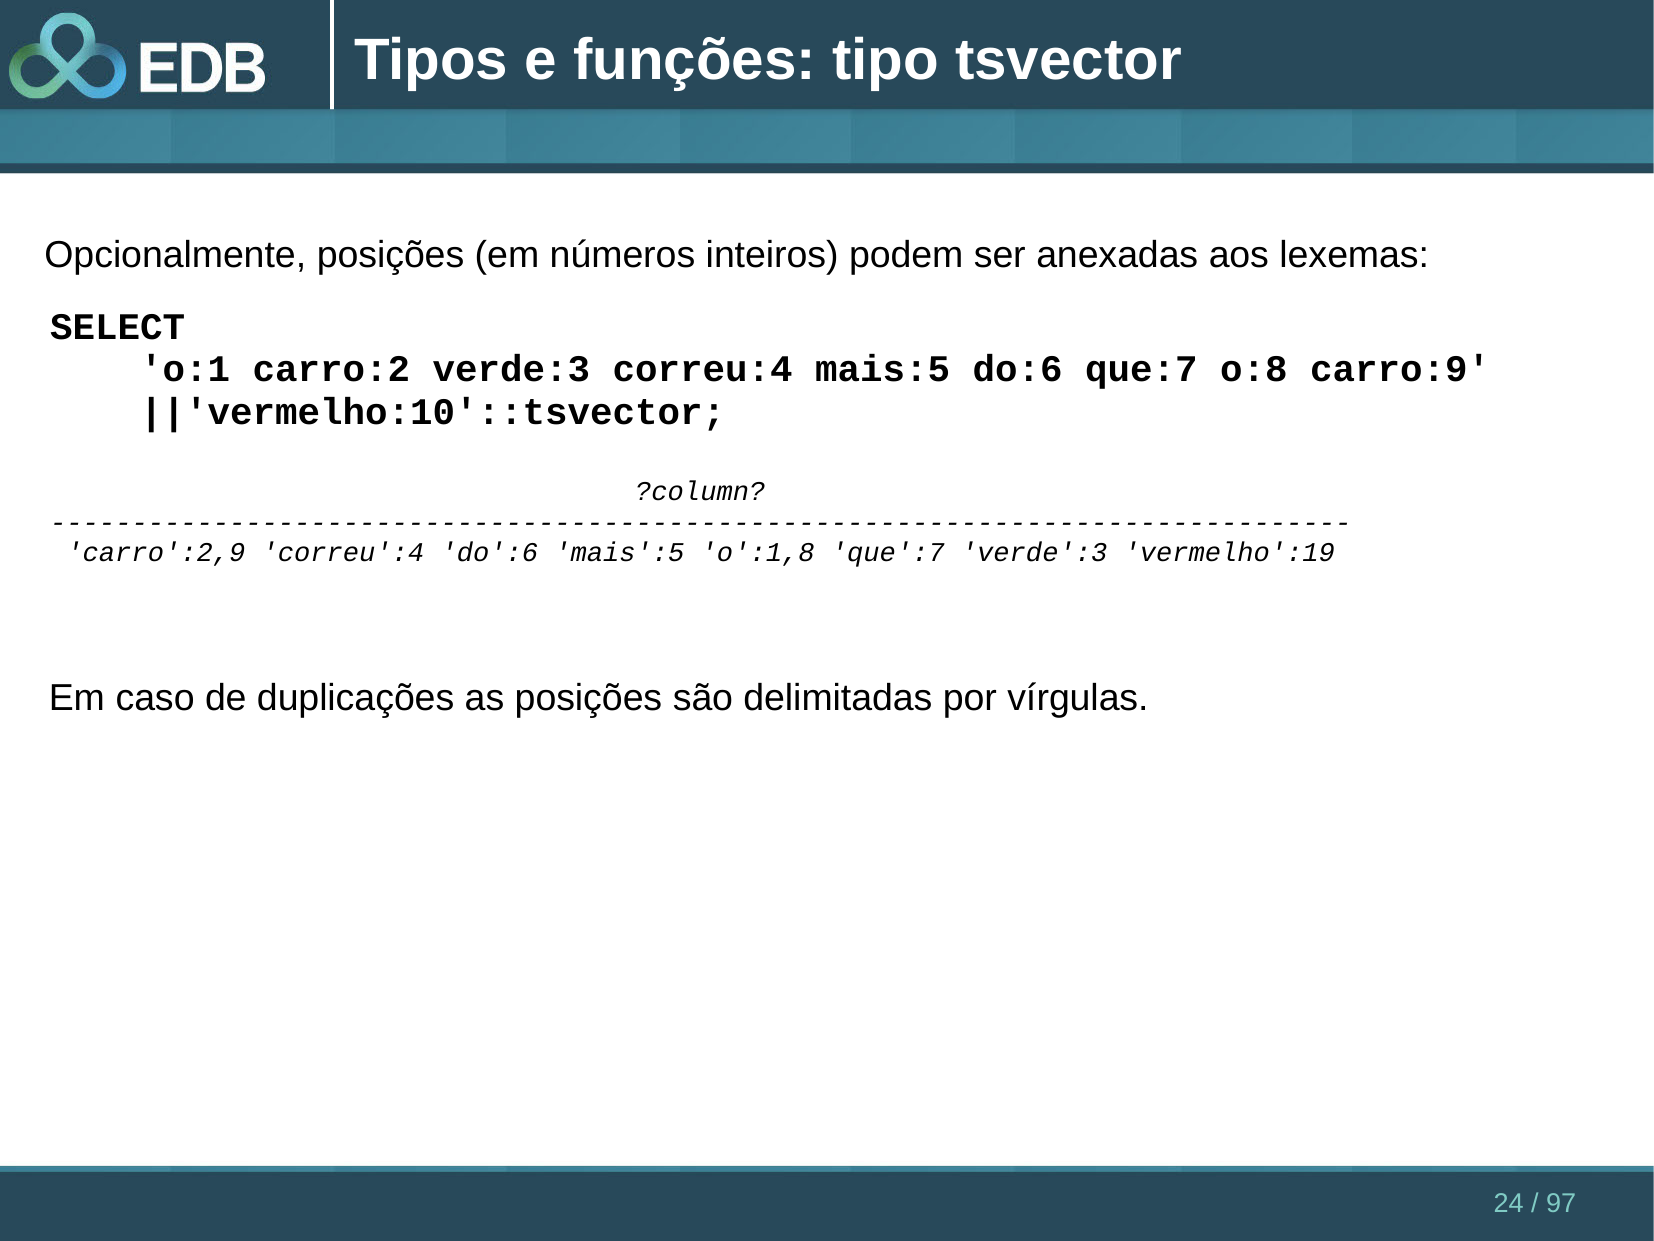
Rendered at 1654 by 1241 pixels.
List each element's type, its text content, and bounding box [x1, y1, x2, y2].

title Tipos e funções: tipo tsvector [354, 26, 1595, 92]
text_box Em caso de duplicações as posições são delimitadas por vírgulas. [34, 669, 1182, 739]
text_box SELECT 'o:1 carro:2 verde:3 correu:4 mais:5 do:6 que:7 o:8 carro:9' ||'vermelho:10'::tsvector; ?column? -------------------------------------------------------------------------------- 'carro':2,9 'correu':4 'do':6 'mais':5 'o':1,8 'que':7 'verde':3 'vermelho':19 [35, 300, 1595, 577]
picture [0, 0, 1654, 1241]
text_box Opcionalmente, posições (em números inteiros) podem ser anexadas aos lexemas: [29, 226, 1595, 283]
